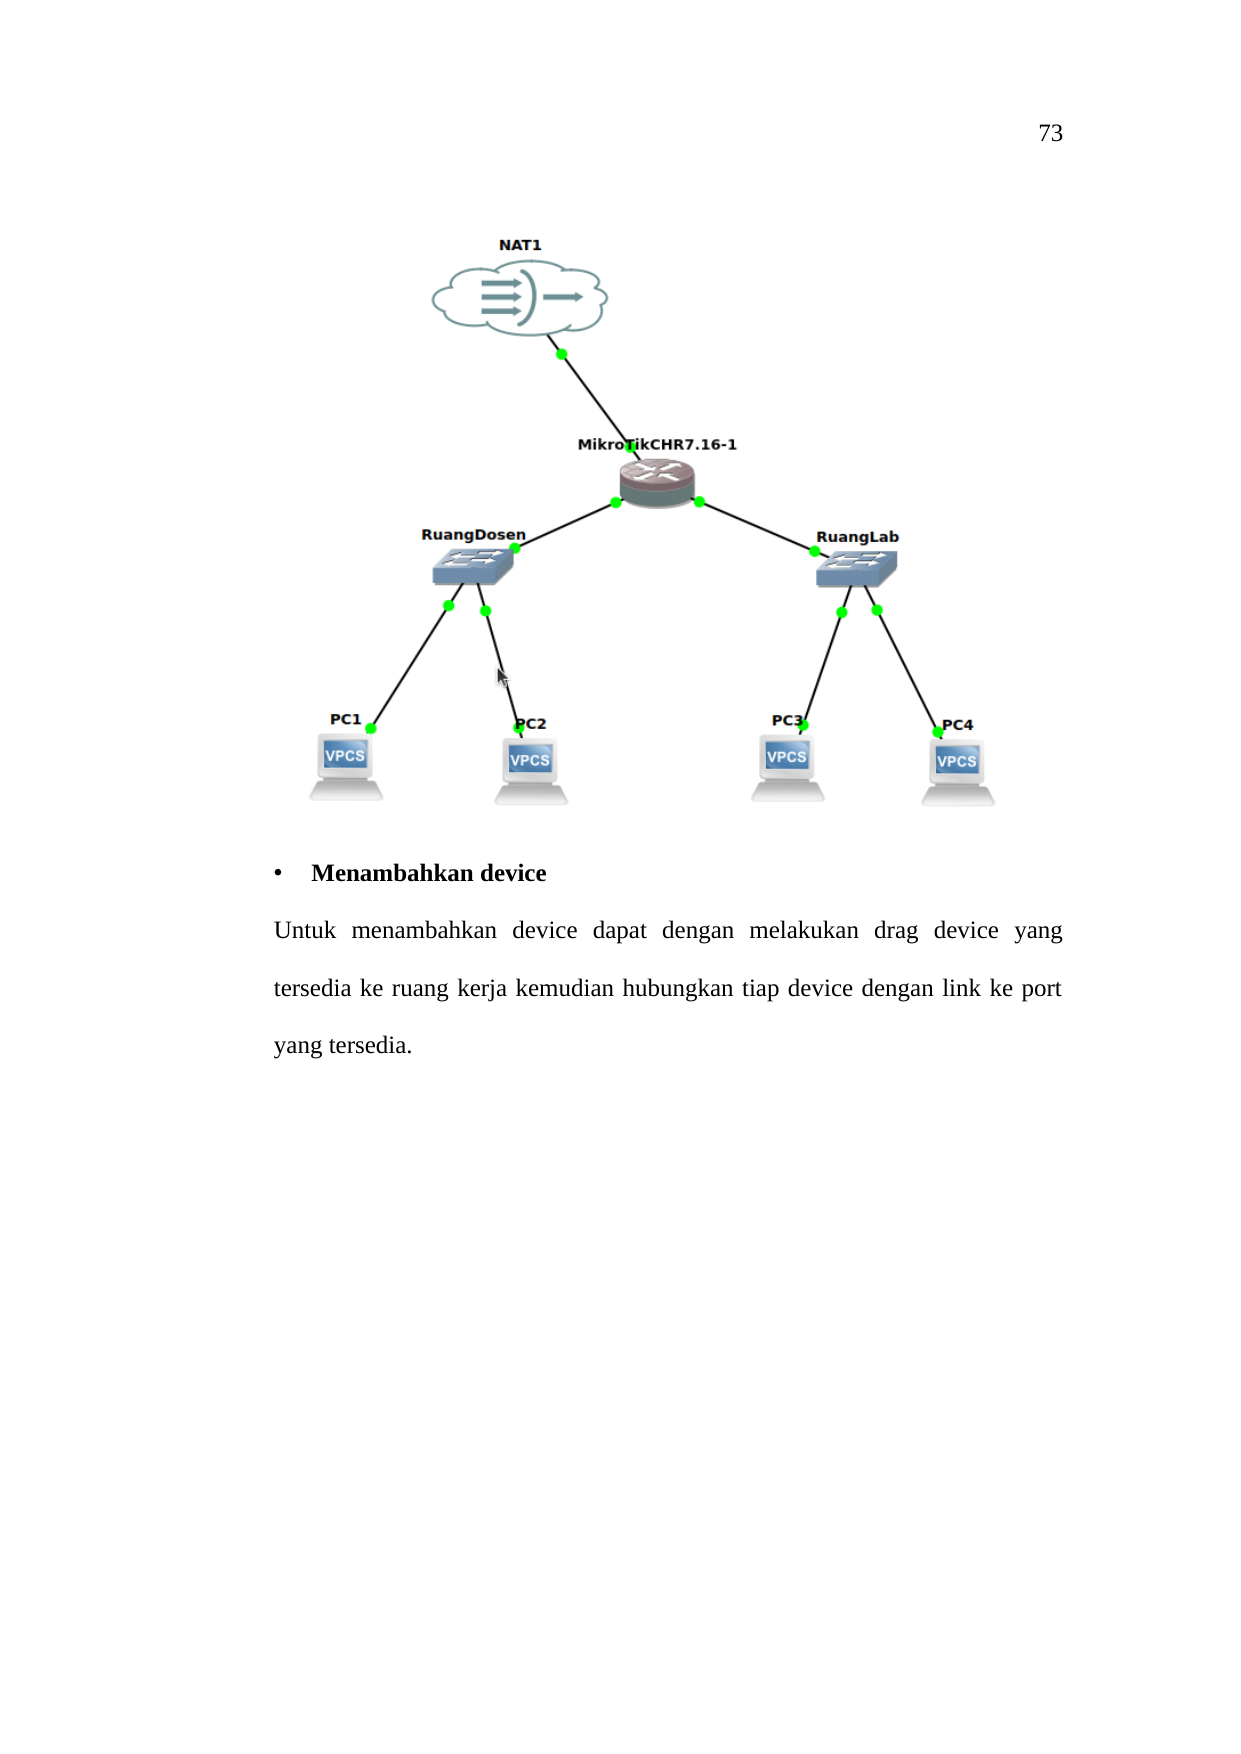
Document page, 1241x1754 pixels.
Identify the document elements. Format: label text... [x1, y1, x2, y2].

picture [282, 208, 1032, 827]
list Menambahkan device [274, 858, 1063, 887]
list Untuk menambahkan device dapat dengan melakukan drag device yang tersedia ke ruang kerja kemudian hubungkan tiap device dengan link ke port yang tersedia. [236, 915, 1063, 1059]
